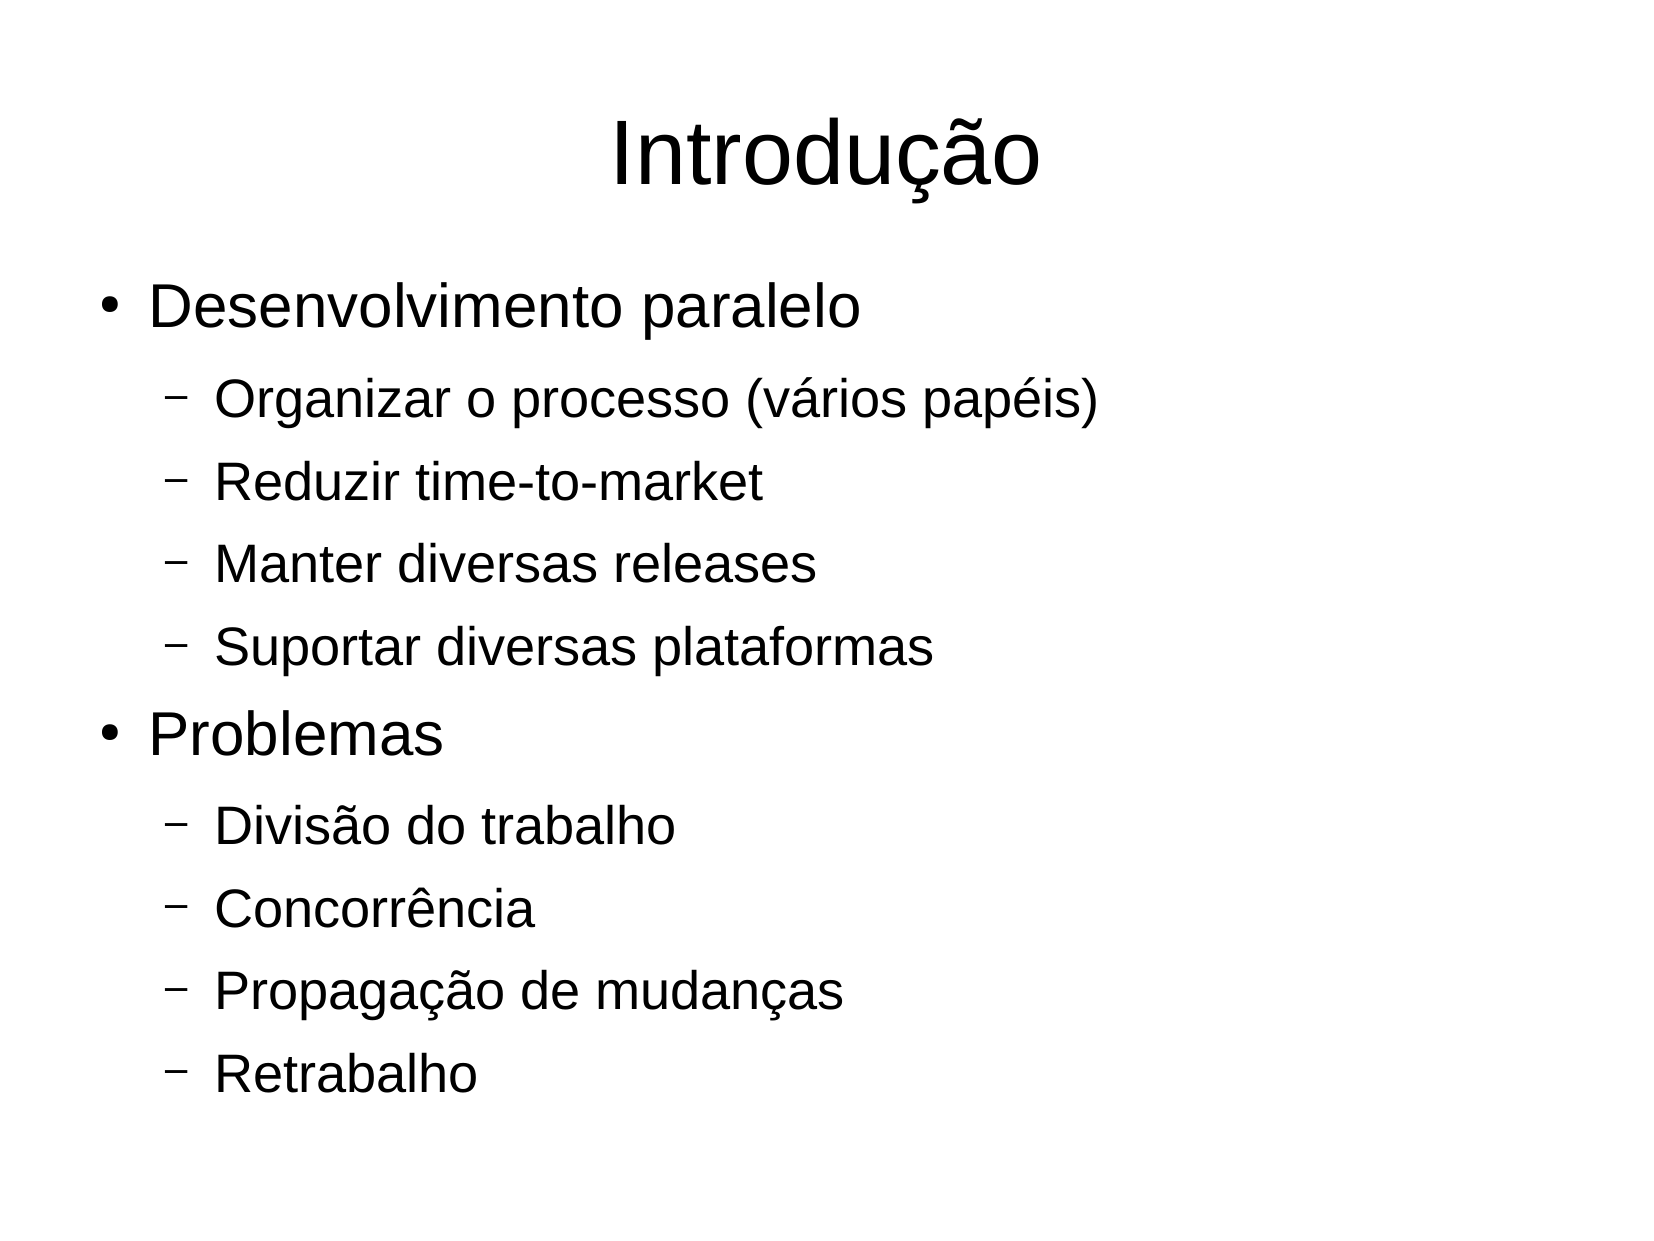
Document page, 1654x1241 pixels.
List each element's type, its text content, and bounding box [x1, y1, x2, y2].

list Desenvolvimento paralelo Organizar o processo (vários papéis) Reduzir time-to-market Manter diversas releases Suportar diversas plataformas Problemas Divisão do trabalho Concorrência Propagação de mudanças Retrabalho [82, 271, 1571, 1111]
title Introdução [82, 49, 1571, 257]
